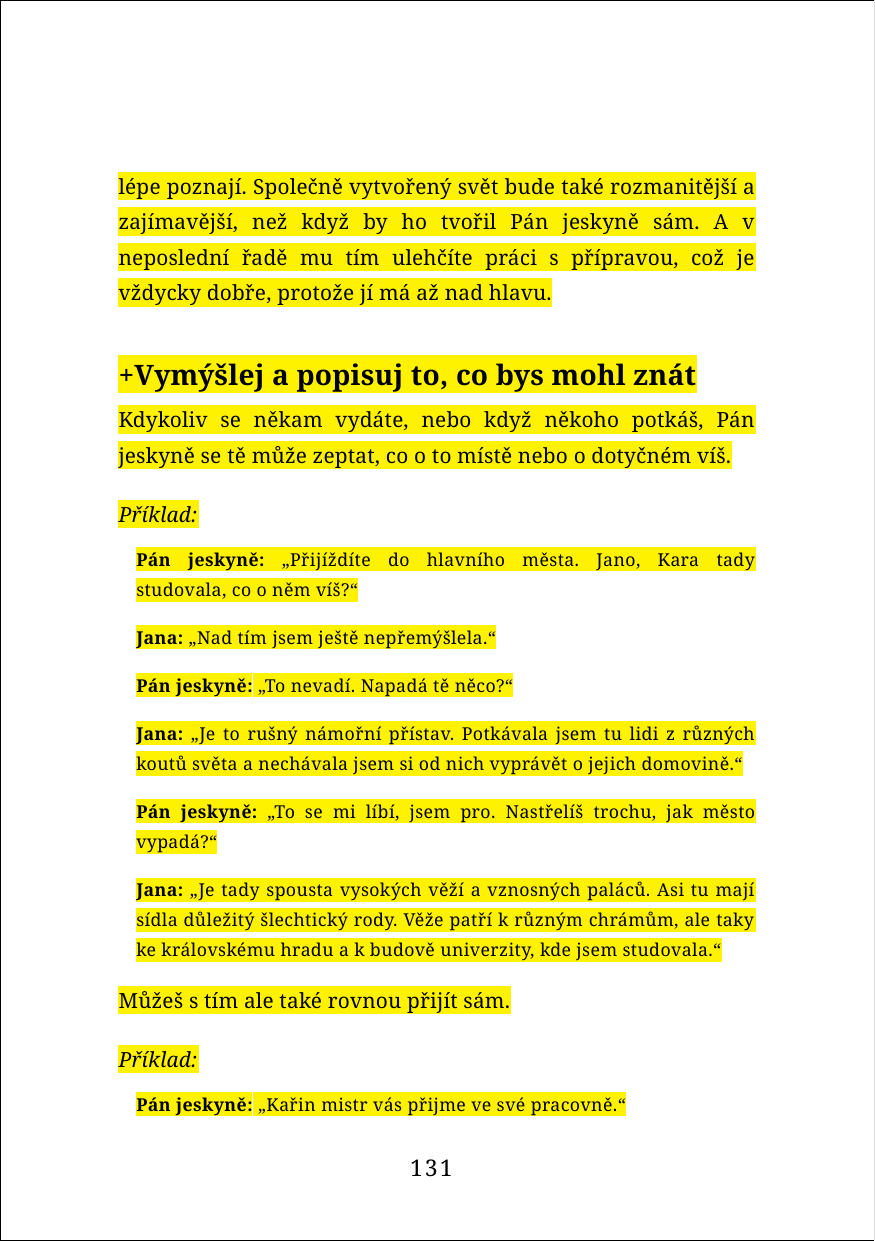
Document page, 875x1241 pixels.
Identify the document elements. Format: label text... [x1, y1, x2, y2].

text Pán jeskyně: „Kařin mistr vás přijme ve své pracovně.“ [136, 1092, 756, 1116]
text Jana: „Nad tím jsem ještě nepřemýšlela.“ [136, 625, 756, 649]
text Pán jeskyně: „Přijíždíte do hlavního města. Jano, Kara tady studovala, co o něm víš?“ [136, 547, 756, 602]
subtitle +Vymýšlej a popisuj to, co bys mohl znát [118, 355, 756, 393]
text Příklad: [118, 500, 756, 528]
text Pán jeskyně: „To nevadí. Napadá tě něco?“ [136, 673, 756, 697]
text lépe poznají. Společně vytvořený svět bude také rozmanitější a zajímavější, než když by ho tvořil Pán jeskyně sám. A v neposlední řadě mu tím ulehčíte práci s přípravou, což je vždycky dobře, protože jí má až nad hlavu. [118, 172, 756, 307]
text Jana: „Je tady spousta vysokých věží a vznosných paláců. Asi tu mají sídla důležitý šlechtický rody. Věže patří k různým chrámům, ale taky ke královskému hradu a k budově univerzity, kde jsem studovala.“ [136, 877, 756, 962]
text Jana: „Je to rušný námořní přístav. Potkávala jsem tu lidi z různých koutů světa a nechávala jsem si od nich vyprávět o jejich domovině.“ [136, 721, 756, 776]
text Kdykoliv se někam vydáte, nebo když někoho potkáš, Pán jeskyně se tě může zeptat, co o to místě nebo o dotyčném víš. [118, 405, 756, 469]
text Můžeš s tím ale také rovnou přijít sám. [118, 986, 756, 1014]
text Pán jeskyně: „To se mi líbí, jsem pro. Nastřelíš trochu, jak město vypadá?“ [136, 799, 756, 854]
text Příklad: [118, 1045, 756, 1073]
